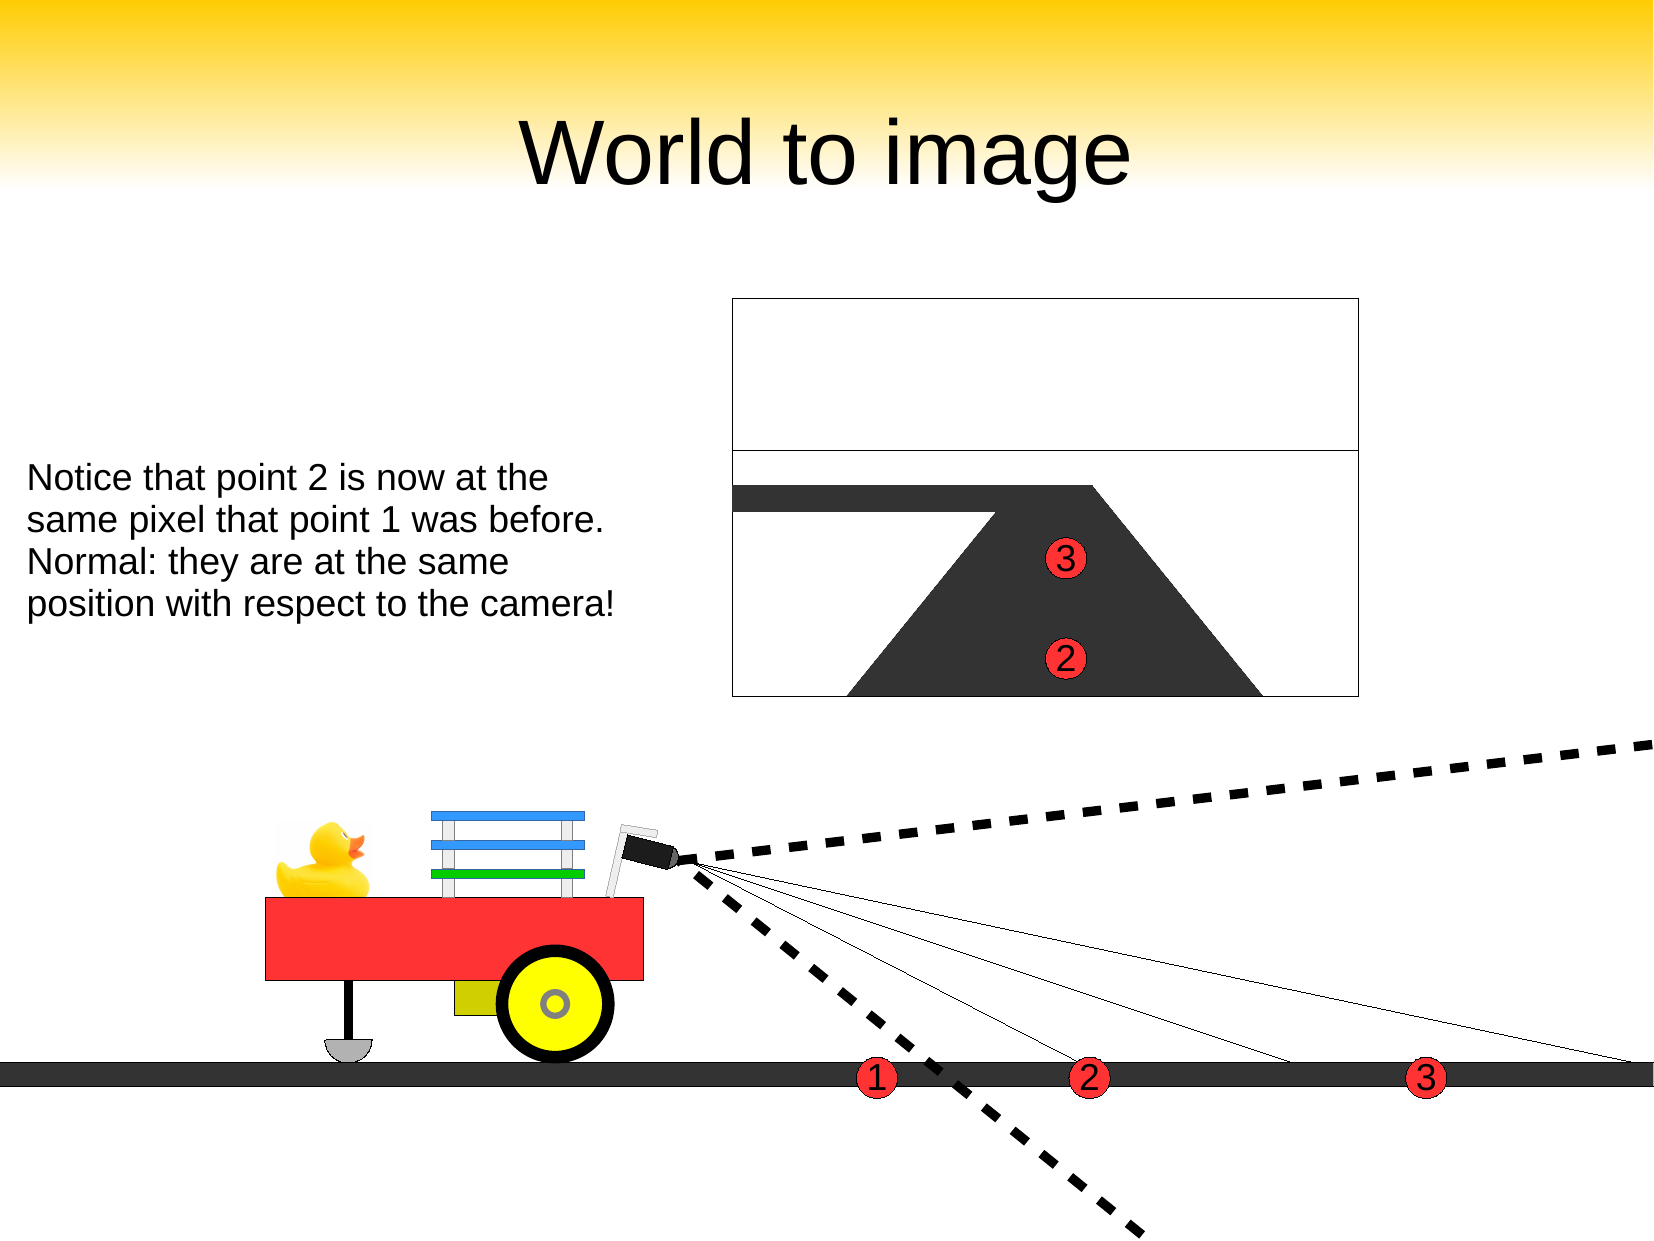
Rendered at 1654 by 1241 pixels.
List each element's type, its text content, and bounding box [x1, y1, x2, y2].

text_box [0, 1039, 862, 1087]
text_box [265, 811, 679, 1058]
text_box [1105, 1062, 1411, 1087]
text_box 2 [1068, 1057, 1111, 1099]
title World to image [82, 49, 1571, 257]
text_box [892, 1062, 1075, 1087]
text_box 3 [1405, 1057, 1447, 1099]
text_box [0, 0, 1654, 189]
text_box 2 [1045, 637, 1087, 680]
text_box Notice that point 2 is now at the same pixel that point 1 was before. Normal: they are at the same position with respect to the camera! [11, 448, 662, 674]
text_box [1441, 1062, 1654, 1087]
text_box 3 [1045, 537, 1087, 579]
picture [275, 820, 373, 897]
text_box [732, 485, 1263, 696]
text_box 1 [856, 1057, 898, 1099]
